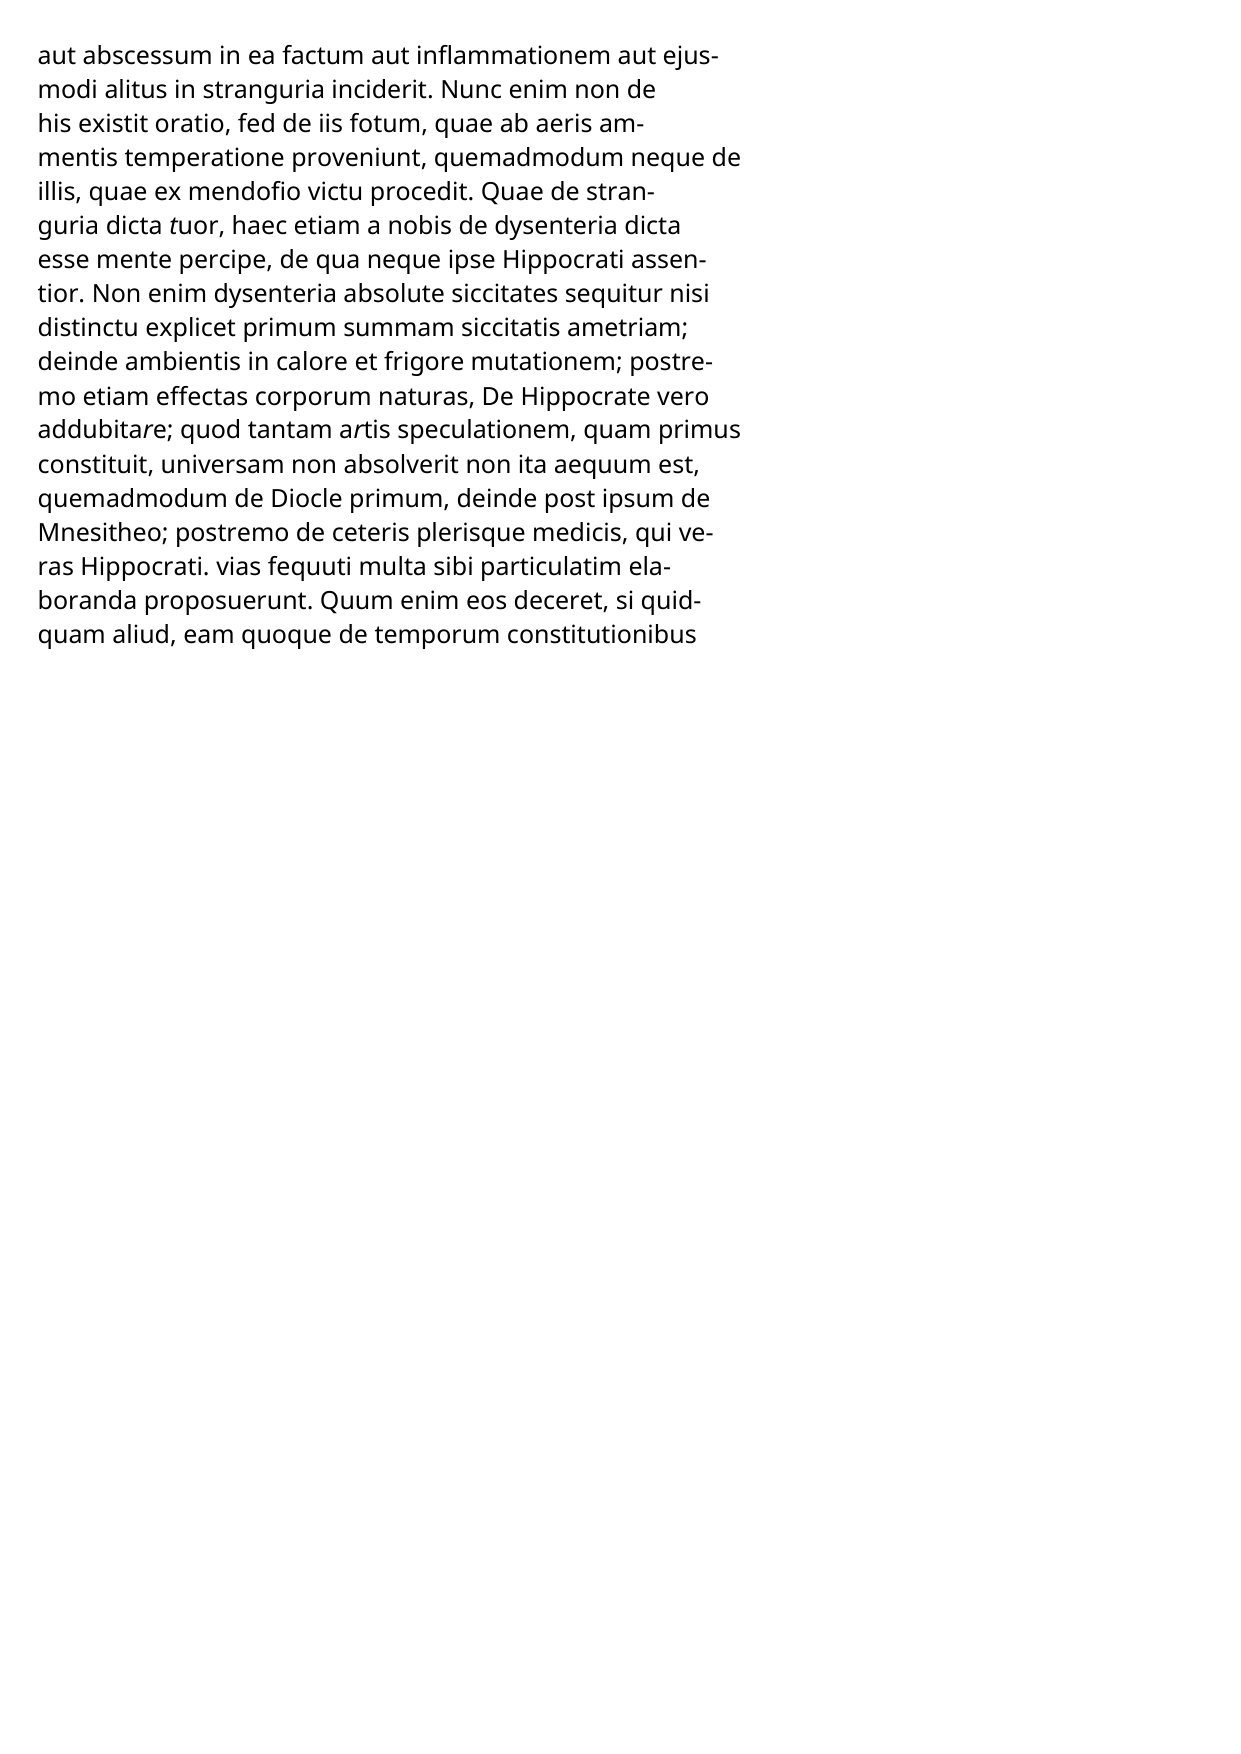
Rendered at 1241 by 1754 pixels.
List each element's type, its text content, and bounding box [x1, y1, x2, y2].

text aut abscessum in ea factum aut inflammationem aut ejus- modi alitus in stranguria inciderit. Nunc enim non de his existit oratio, fed de iis fotum, quae ab aeris am- mentis temperatione proveniunt, quemadmodum neque de illis, quae ex mendofio victu procedit. Quae de stran- guria dicta tuor, haec etiam a nobis de dysenteria dicta esse mente percipe, de qua neque ipse Hippocrati assen- tior. Non enim dysenteria absolute siccitates sequitur nisi distinctu explicet primum summam siccitatis ametriam; deinde ambientis in calore et frigore mutationem; postre- mo etiam effectas corporum naturas, De Hippocrate vero addubitare; quod tantam artis speculationem, quam primus constituit, universam non absolverit non ita aequum est, quemadmodum de Diocle primum, deinde post ipsum de Mnesitheo; postremo de ceteris plerisque medicis, qui ve- ras Hippocrati. vias fequuti multa sibi particulatim ela- boranda proposuerunt. Quum enim eos deceret, si quid- quam aliud, eam quoque de temporum constitutionibus [37, 37, 1203, 651]
